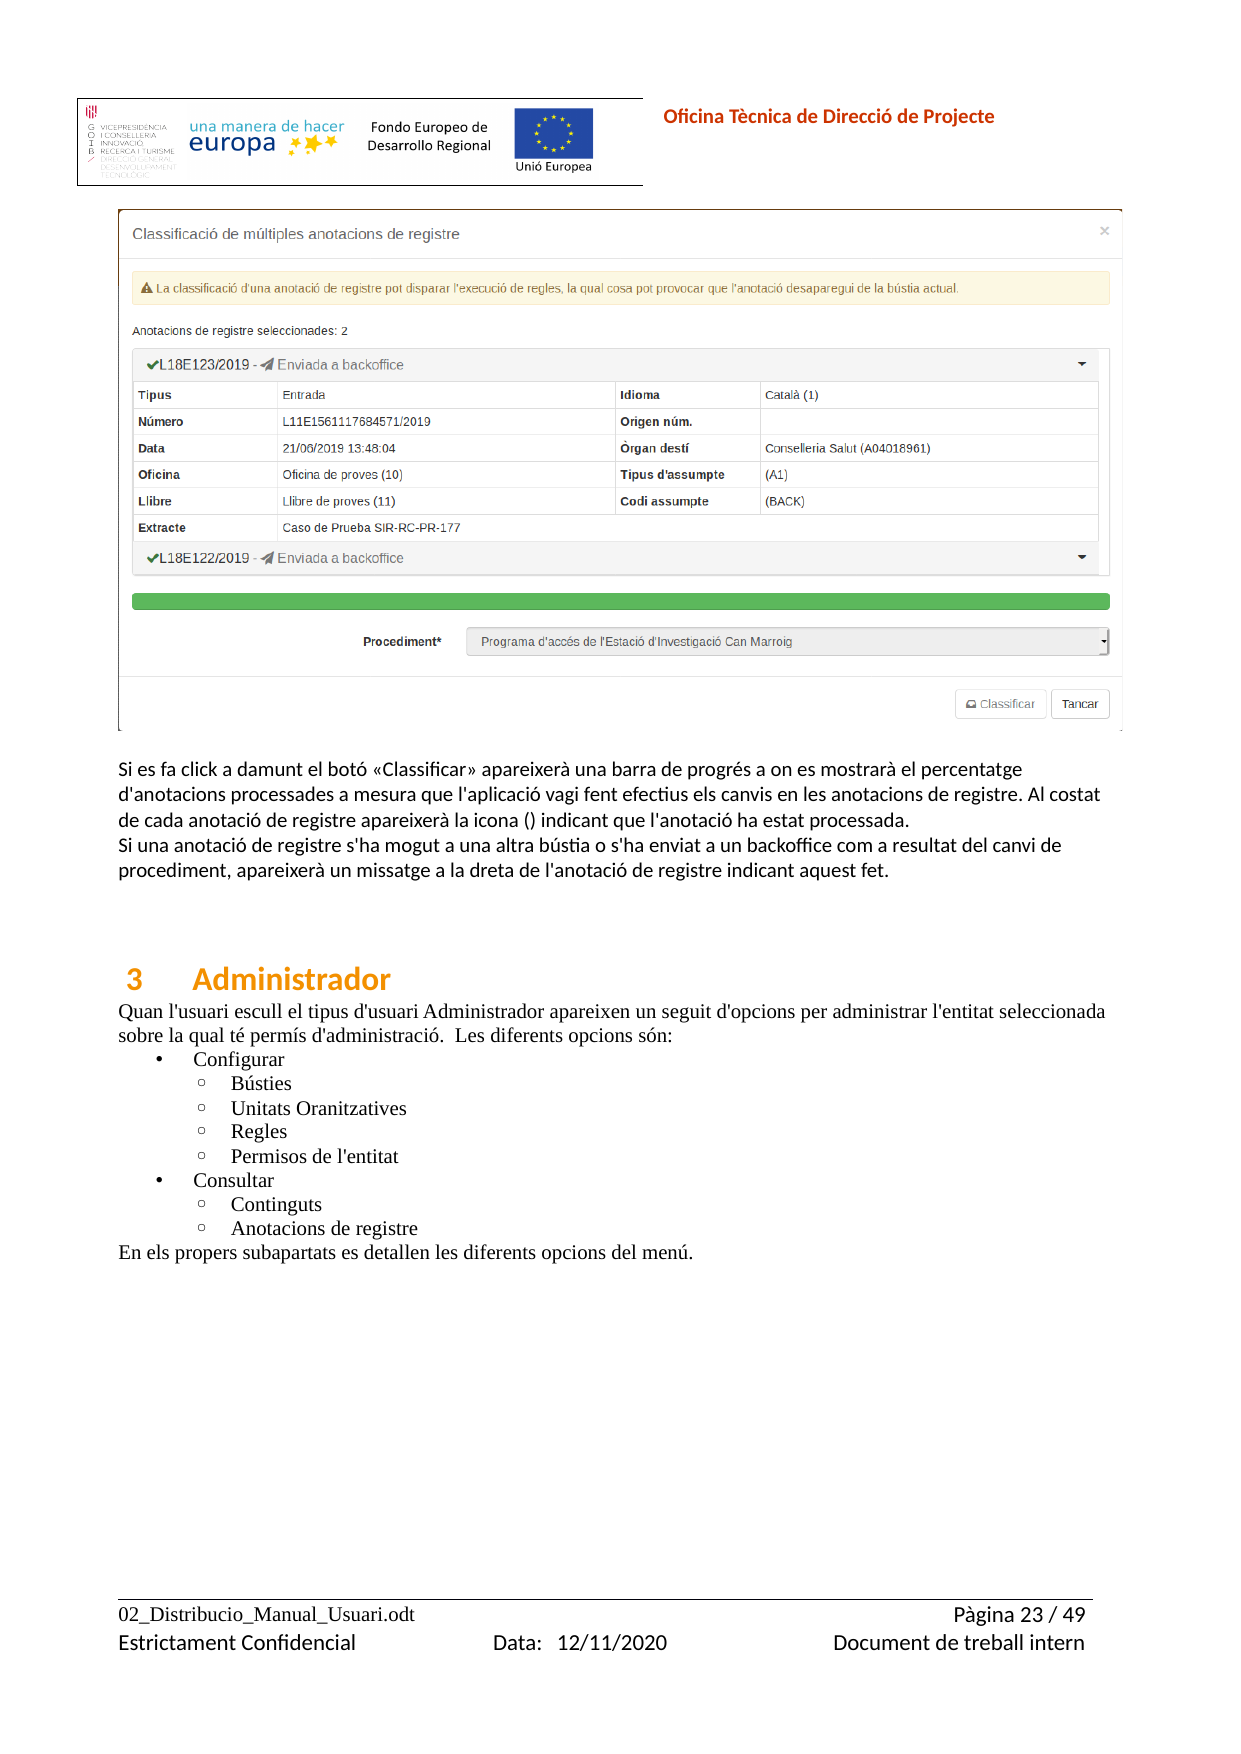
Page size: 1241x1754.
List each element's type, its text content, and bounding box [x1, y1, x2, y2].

list Permisos de l'entitat [193, 1143, 1122, 1168]
list Configurar [156, 1047, 1122, 1071]
picture [82, 103, 181, 180]
text Quan l'usuari escull el tipus d'usuari Administrador apareixen un seguit d'opcions per administrar l'entitat seleccionada sobre la qual té permís d'administració. Les diferents opcions són: [118, 999, 1122, 1047]
list Bústies [193, 1071, 1122, 1095]
list Regles [193, 1119, 1122, 1143]
list Unitats Oranitzatives [193, 1095, 1122, 1119]
list Continguts [193, 1192, 1122, 1216]
picture [187, 103, 599, 180]
list Anotacions de registre [193, 1216, 1122, 1240]
list Consultar [156, 1168, 1122, 1192]
subtitle Administrador [118, 958, 1122, 999]
text Si una anotació de registre s'ha mogut a una altra bústia o s'ha enviat a un backoffice com a resultat del canvi de procediment, apareixerà un missatge a la dreta de l'anotació de registre indicant aquest fet. [118, 832, 1122, 883]
text En els propers subapartats es detallen les diferents opcions del menú. [118, 1240, 1122, 1264]
text Si es fa click a damunt el botó «Classificar» apareixerà una barra de progrés a on es mostrarà el percentatge d'anotacions processades a mesura que l'aplicació vagi fent efectius els canvis en les anotacions de registre. Al costat de cada anotació de registre apareixerà la icona () indicant que l'anotació ha estat processada. [118, 756, 1122, 832]
picture [118, 209, 1123, 731]
